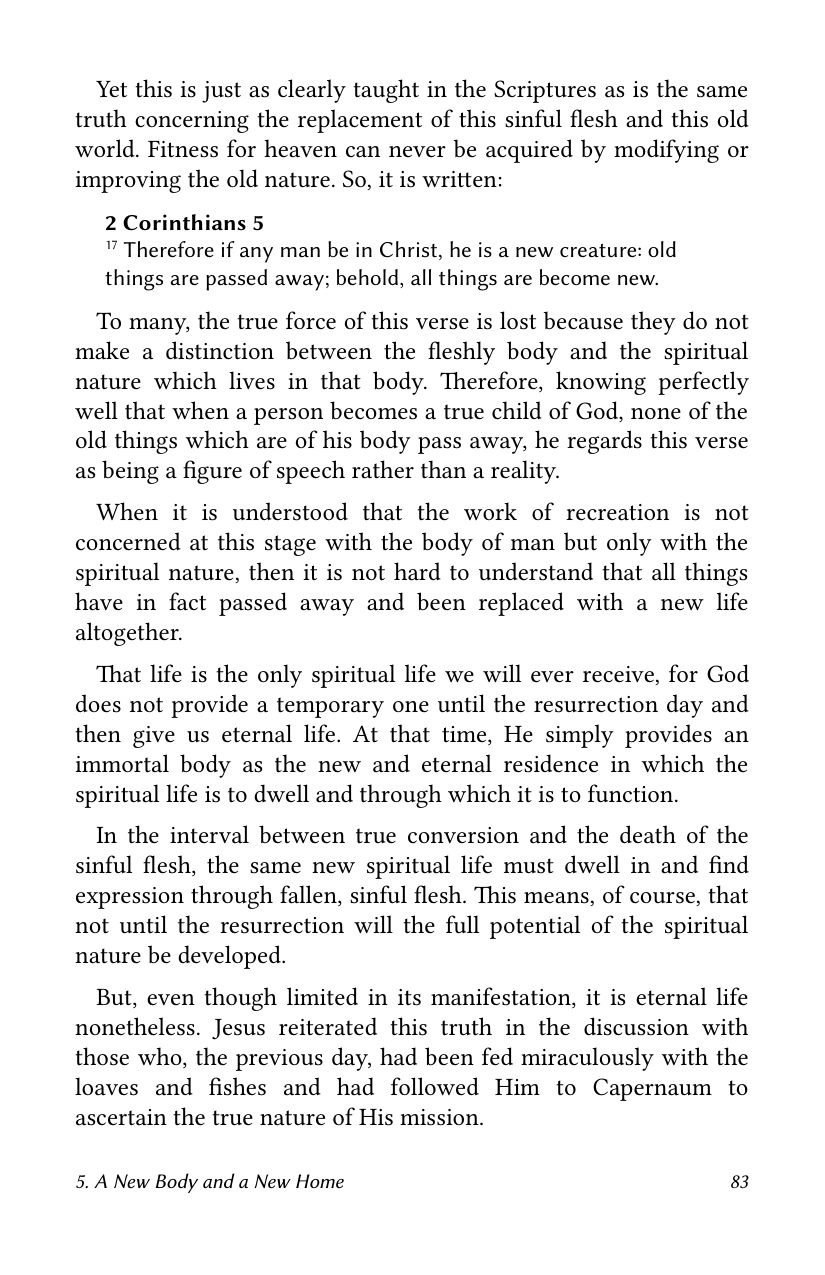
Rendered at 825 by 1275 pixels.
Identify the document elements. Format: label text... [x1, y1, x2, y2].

text In the interval between true conversion and the death of the sinful flesh, the same new spiritual life must dwell in and find expression through fallen, sinful flesh. This means, of course, that not until the resurrection will the full potential of the spiritual nature be developed. [75, 822, 750, 970]
text When it is understood that the work of recreation is not concerned at this stage with the body of man but only with the spiritual nature, then it is not hard to understand that all things have in fact passed away and been replaced with a new life altogether. [75, 498, 750, 647]
text 17 Therefore if any man be in Christ, he is a new creature: old things are passed away; behold, all things are become new. [105, 237, 720, 291]
text 2 Corinthians 5 [105, 209, 750, 236]
text Yet this is just as clearly taught in the Scriptures as is the same truth concerning the replacement of this sinful flesh and this old world. Fitness for heaven can never be acquired by modifying or improving the old nature. So, it is written: [75, 75, 750, 193]
text To many, the true force of this verse is lost because they do not make a distinction between the fleshly body and the spiritual nature which lives in that body. Therefore, knowing perfectly well that when a person becomes a true child of God, none of the old things which are of his body pass away, he regards this verse as being a figure of speech rather than a reality. [75, 307, 750, 485]
text But, even though limited in its manifestation, it is eternal life nonetheless. Jesus reiterated this truth in the discussion with those who, the previous day, had been fed miraculously with the loaves and fishes and had followed Him to Capernaum to ascertain the true nature of His mission. [75, 983, 750, 1131]
text That life is the only spiritual life we will ever receive, for God does not provide a temporary one until the resurrection day and then give us eternal life. At that time, He simply provides an immortal body as the new and eternal residence in which the spiritual life is to dwell and through which it is to function. [75, 660, 750, 808]
